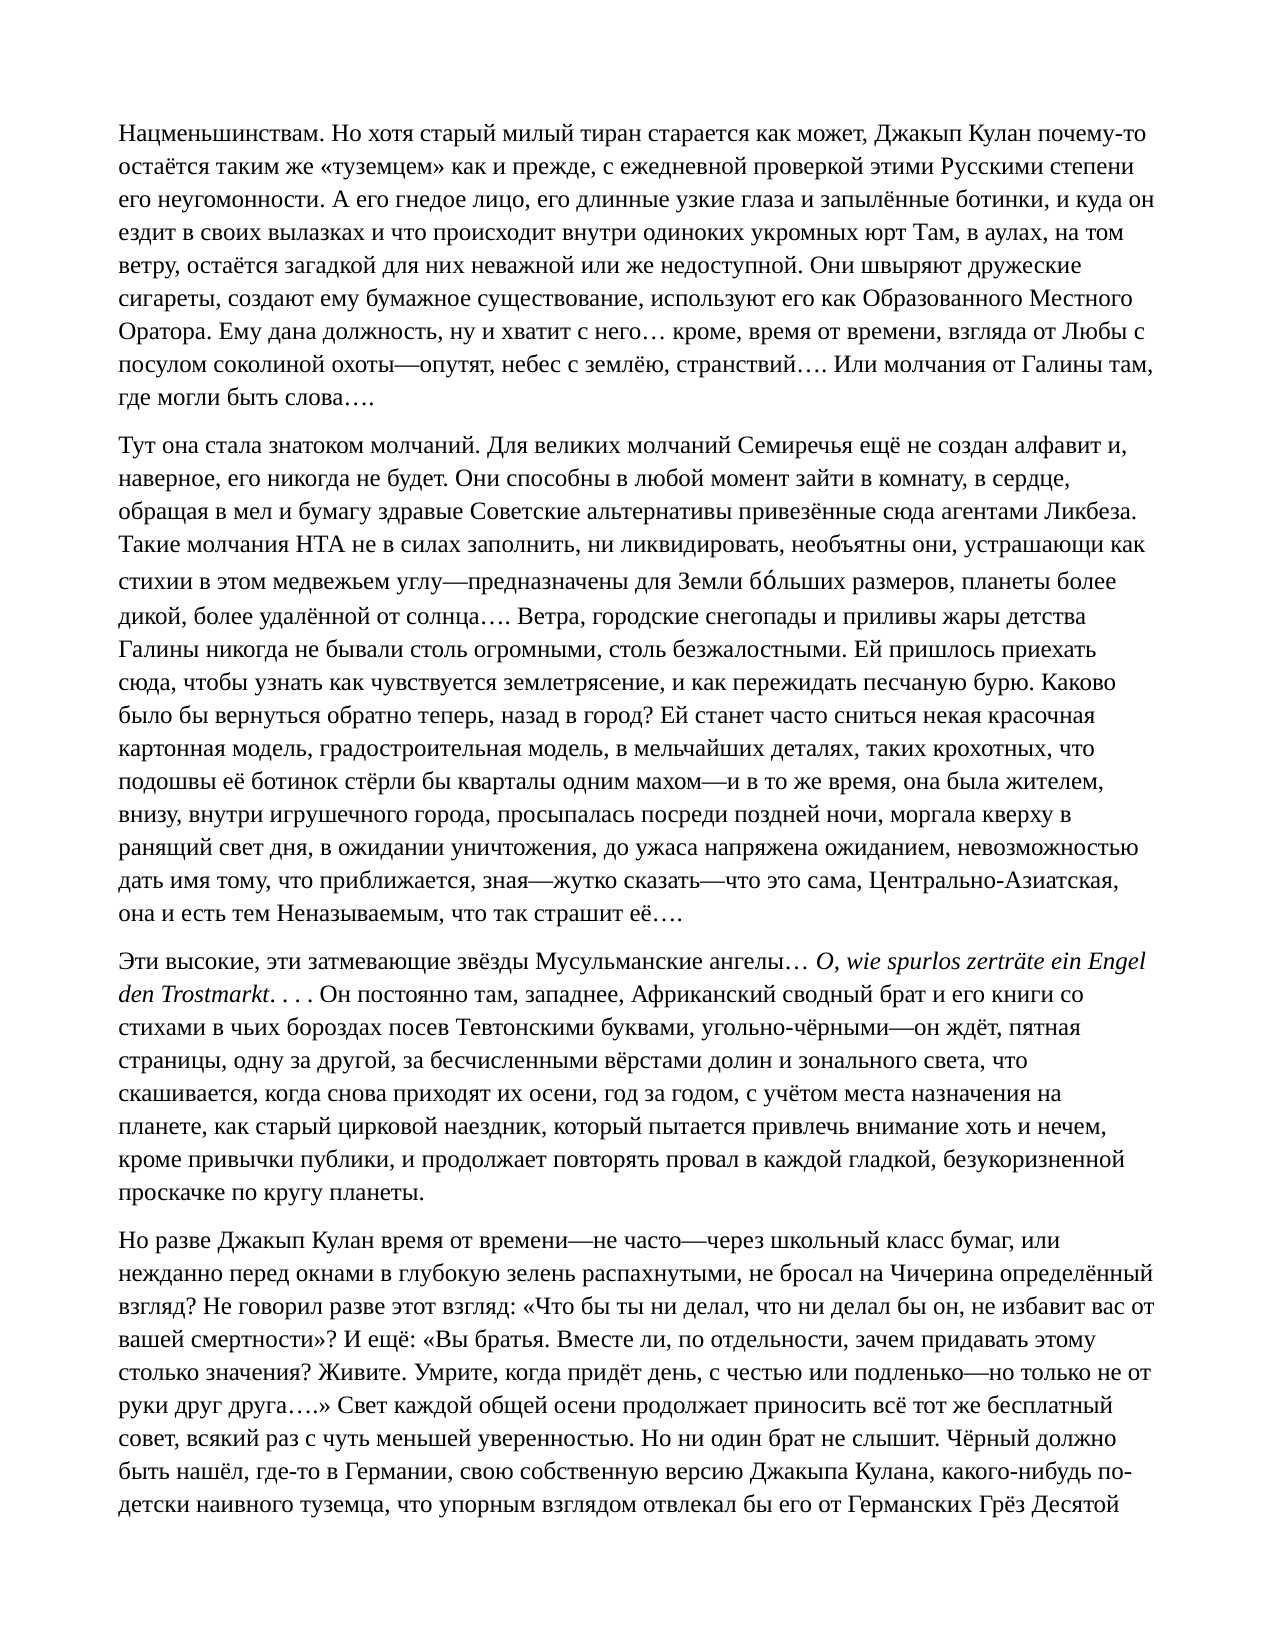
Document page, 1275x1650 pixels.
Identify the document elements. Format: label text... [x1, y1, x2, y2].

text Эти высокие, эти затмевающие звёзды Мусульманские ангелы… O, wie spurlos zerträte ein Engel den Trostmarkt. . . . Он постоянно там, западнее, Африканский сводный брат и его книги со стихами в чьих бороздах посев Тевтонскими буквами, угольно-чёрными—он ждёт, пятная страницы, одну за другой, за бесчисленными вёрстами долин и зонального света, что скашивается, когда снова приходят их осени, год за годом, с учётом места назначения на планете, как старый цирковой наездник, который пытается привлечь внимание хоть и нечем, кроме привычки публики, и продолжает повторять провал в каждой гладкой, безукоризненной проскачке по кругу планеты. [118, 946, 1157, 1206]
text Но разве Джакып Кулан время от времени—не часто—через школьный класс бумаг, или нежданно перед окнами в глубокую зелень распахнутыми, не бросал на Чичерина определённый взгляд? Не говорил разве этот взгляд: «Что бы ты ни делал, что ни делал бы он, не избавит вас от вашей смертности»? И ещё: «Вы братья. Вместе ли, по отдельности, зачем придавать этому столько значения? Живите. Умрите, когда придёт день, с честью или подленько—но только не от руки друг друга….» Свет каждой общей осени продолжает приносить всё тот же бесплатный совет, всякий раз с чуть меньшей уверенностью. Но ни один брат не слышит. Чёрный должно быть нашёл, где-то в Германии, свою собственную версию Джакыпа Кулана, какого-нибудь по-детски наивного туземца, что упорным взглядом отвлекал бы его от Германских Грёз Десятой [118, 1225, 1157, 1518]
text Тут она стала знатоком молчаний. Для великих молчаний Семиречья ещё не создан алфавит и, наверное, его никогда не будет. Они способны в любой момент зайти в комнату, в сердце, обращая в мел и бумагу здравые Советские альтернативы привезённые сюда агентами Ликбеза. Такие молчания НТА не в силах заполнить, ни ликвидировать, необъятны они, устрашающи как стихии в этом медвежьем углу—предназначены для Земли бо́льших размеров, планеты более дикой, более удалённой от солнца…. Ветра, городские снегопады и приливы жары детства Галины никогда не бывали столь огромными, столь безжалостными. Ей пришлось приехать сюда, чтобы узнать как чувствуется землетрясение, и как пережидать песчаную бурю. Каково было бы вернуться обратно теперь, назад в город? Ей станет часто сниться некая красочная картонная модель, градостроительная модель, в мельчайших деталях, таких крохотных, что подошвы её ботинок стёрли бы кварталы одним махом—и в то же время, она была жителем, внизу, внутри игрушечного города, просыпалась посреди поздней ночи, моргала кверху в ранящий свет дня, в ожидании уничтожения, до ужаса напряжена ожиданием, невозможностью дать имя тому, что приближается, зная—жутко сказать—что это сама, Центрально-Азиатская, она и есть тем Неназываемым, что так страшит её…. [118, 430, 1157, 927]
text Нацменьшинствам. Но хотя старый милый тиран старается как может, Джакып Кулан почему-то остаётся таким же «туземцем» как и прежде, с ежедневной проверкой этими Русскими степени его неугомонности. А его гнедое лицо, его длинные узкие глаза и запылённые ботинки, и куда он ездит в своих вылазках и что происходит внутри одиноких укромных юрт Там, в аулах, на том ветру, остаётся загадкой для них неважной или же недоступной. Они швыряют дружеские сигареты, создают ему бумажное существование, используют его как Образованного Местного Оратора. Ему дана должность, ну и хватит с него… кроме, время от времени, взгляда от Любы с посулом соколиной охоты—опутят, небес с землёю, странствий…. Или молчания от Галины там, где могли быть слова…. [118, 118, 1157, 411]
